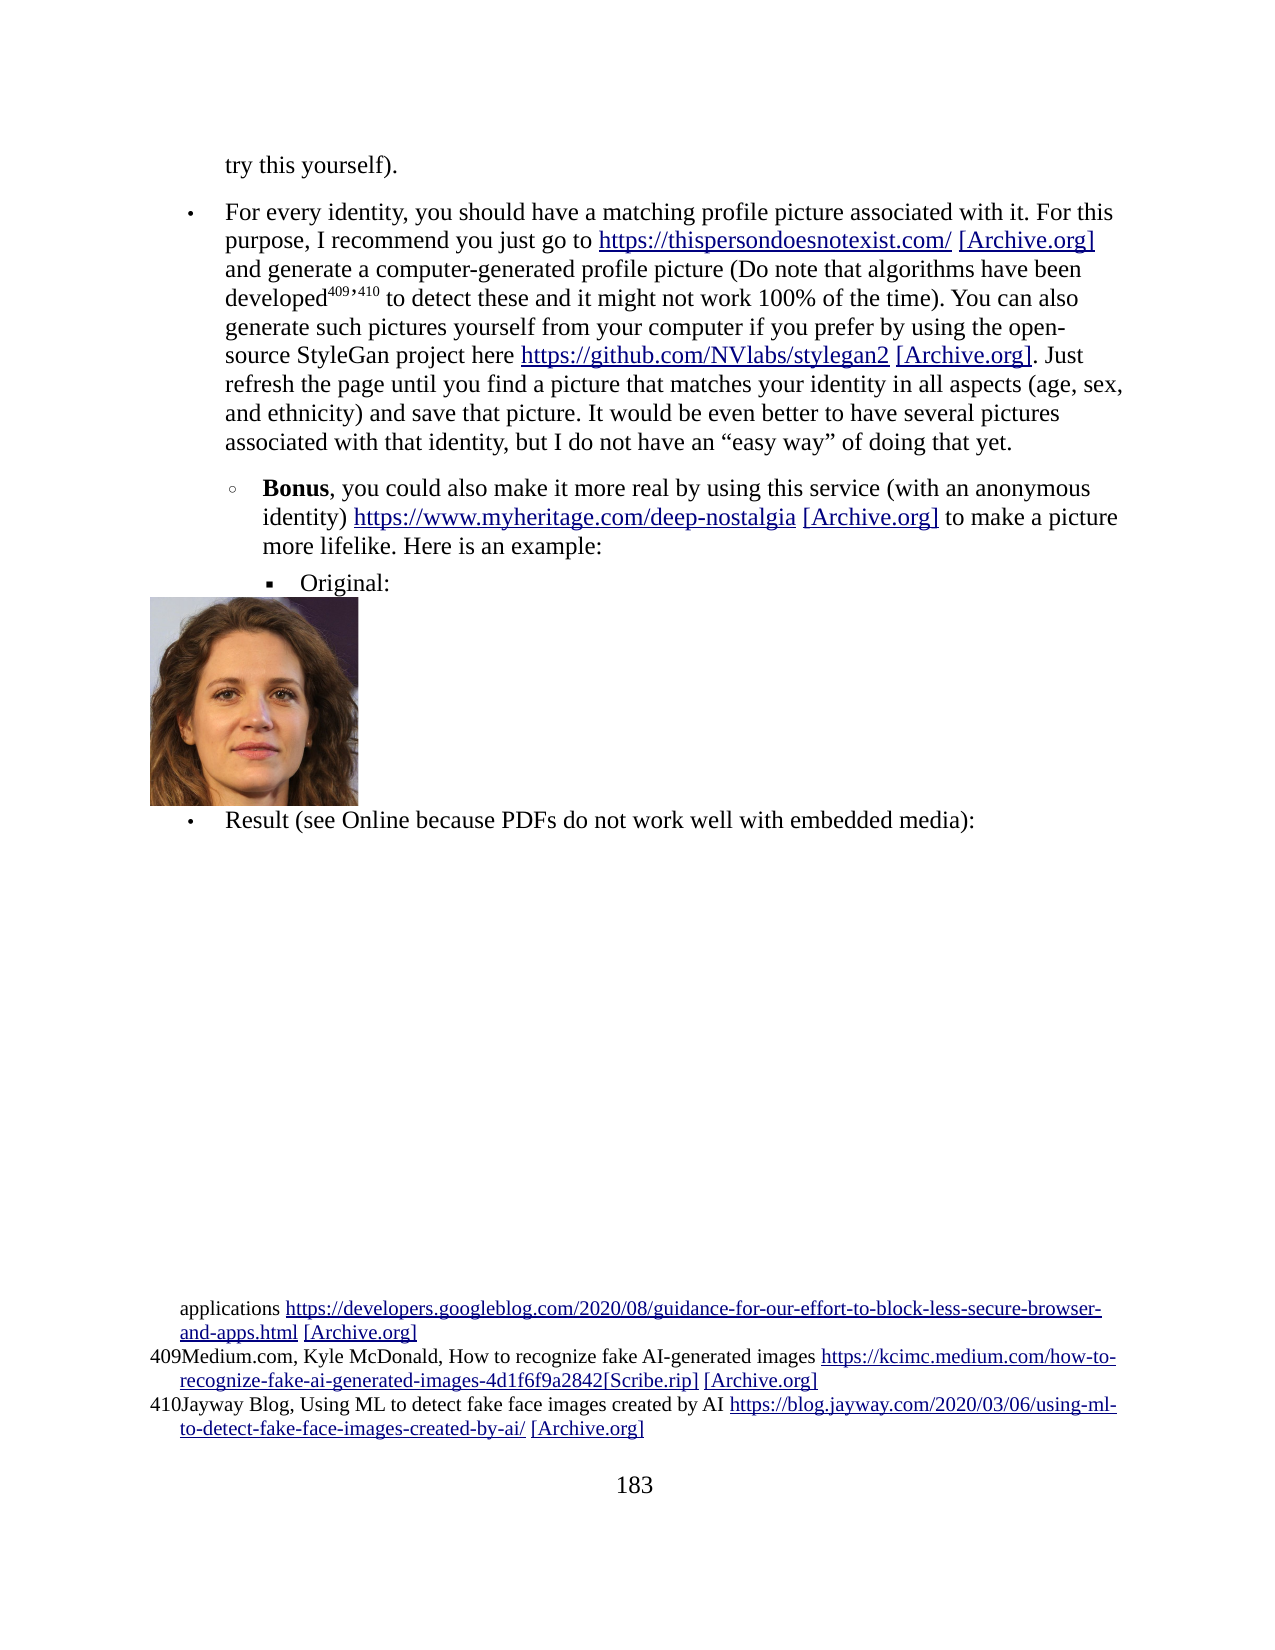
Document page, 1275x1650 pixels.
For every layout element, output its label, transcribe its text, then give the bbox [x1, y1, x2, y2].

list Original: [262, 568, 1125, 597]
list Medium.com, Kyle McDonald, How to recognize fake AI-generated images https://kcimc.medium.com/how-to-recognize-fake-ai-generated-images-4d1f6f9a2842[Scribe.rip] [Archive.org] [150, 1344, 1125, 1392]
list For every identity, you should have a matching profile picture associated with it. For this purpose, I recommend you just go to https://thispersondoesnotexist.com/ [Archive.org] and generate a computer-generated profile picture (Do note that algorithms have been developed’ to detect these and it might not work 100% of the time). You can also generate such pictures yourself from your computer if you prefer by using the open-source StyleGan project here https://github.com/NVlabs/stylegan2 [Archive.org]. Just refresh the page until you find a picture that matches your identity in all aspects (age, sex, and ethnicity) and save that picture. It would be even better to have several pictures associated with that identity, but I do not have an “easy way” of doing that yet. [187, 197, 1125, 455]
list applications https://developers.googleblog.com/2020/08/guidance-for-our-effort-to-block-less-secure-browser-and-apps.html [Archive.org] [150, 1296, 1125, 1344]
picture [150, 597, 359, 806]
list try this yourself). [187, 150, 1125, 179]
list Jayway Blog, Using ML to detect fake face images created by AI https://blog.jayway.com/2020/03/06/using-ml-to-detect-fake-face-images-created-by-ai/ [Archive.org] [150, 1392, 1125, 1440]
list Result (see Online because PDFs do not work well with embedded media): [187, 806, 1125, 834]
list Bonus, you could also make it more real by using this service (with an anonymous identity) https://www.myheritage.com/deep-nostalgia [Archive.org] to make a picture more lifelike. Here is an example: [225, 473, 1125, 559]
